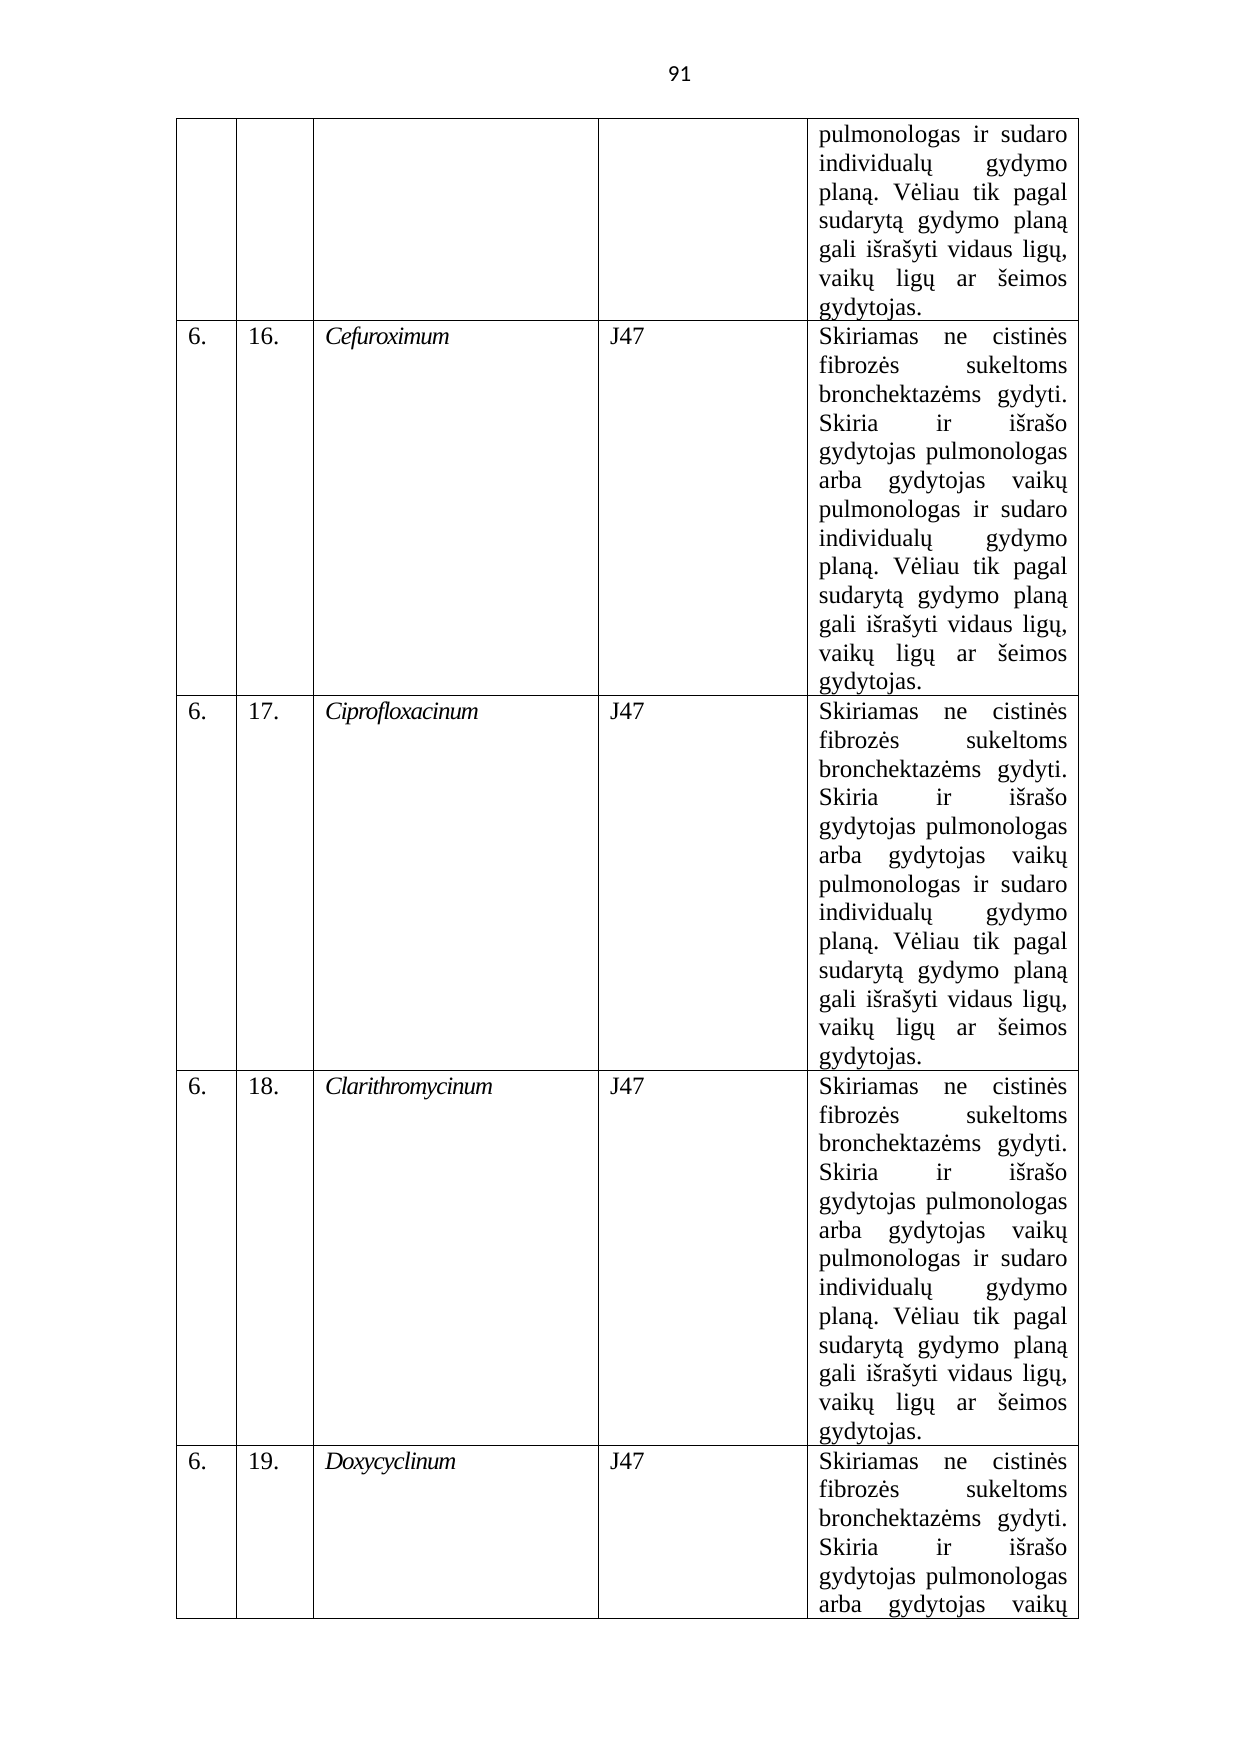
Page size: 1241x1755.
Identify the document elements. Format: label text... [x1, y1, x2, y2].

table_cell [1103, 118, 1109, 320]
table_cell [1088, 1070, 1093, 1445]
table_cell Clarithromycinum [314, 1071, 598, 1445]
table_cell [1079, 118, 1083, 320]
table_cell J47 [599, 1446, 807, 1618]
table_cell [1099, 1070, 1103, 1445]
table_cell [237, 119, 313, 320]
table_cell [1084, 695, 1088, 1070]
table_cell [1103, 320, 1109, 695]
table_cell Doxycyclinum [314, 1446, 598, 1618]
table_cell [1099, 118, 1103, 320]
table_cell [1093, 320, 1099, 695]
table_cell [1079, 1070, 1083, 1445]
table_cell [1084, 1445, 1088, 1618]
table_cell Cefuroximum [314, 321, 598, 695]
table_cell 6. [177, 696, 236, 1070]
table_cell [1093, 1445, 1099, 1618]
table_cell J47 [599, 1071, 807, 1445]
table_cell 19. [237, 1446, 313, 1618]
table_cell [1109, 695, 1123, 1070]
table_cell Ciprofloxacinum [314, 696, 598, 1070]
table_cell [1103, 1070, 1109, 1445]
table_cell [1088, 118, 1093, 320]
table_cell pulmonologas ir sudaro individualų gydymo planą. Vėliau tik pagal sudarytą gydymo planą gali išrašyti vidaus ligų, vaikų ligų ar šeimos gydytojas. [808, 119, 1078, 320]
table_cell [1109, 320, 1123, 695]
table_cell [314, 119, 598, 320]
table_cell [177, 119, 236, 320]
table_cell [1099, 320, 1103, 695]
table_cell [1084, 1070, 1088, 1445]
table_cell [1084, 320, 1088, 695]
table_cell [1088, 320, 1093, 695]
table_cell [1099, 1445, 1103, 1618]
table_cell [1079, 320, 1083, 695]
table_cell [599, 119, 807, 320]
table_cell Skiriamas ne cistinės fibrozės sukeltoms bronchektazėms gydyti. Skiria ir išrašo gydytojas pulmonologas arba gydytojas vaikų pulmonologas ir sudaro individualų gydymo planą. Vėliau tik pagal sudarytą gydymo planą gali išrašyti vidaus ligų, vaikų ligų ar šeimos gydytojas. [808, 321, 1078, 695]
table_cell Skiriamas ne cistinės fibrozės sukeltoms bronchektazėms gydyti. Skiria ir išrašo gydytojas pulmonologas arba gydytojas vaikų [808, 1446, 1078, 1618]
table_cell [1093, 118, 1099, 320]
table_cell 6. [177, 321, 236, 695]
table_cell Skiriamas ne cistinės fibrozės sukeltoms bronchektazėms gydyti. Skiria ir išrašo gydytojas pulmonologas arba gydytojas vaikų pulmonologas ir sudaro individualų gydymo planą. Vėliau tik pagal sudarytą gydymo planą gali išrašyti vidaus ligų, vaikų ligų ar šeimos gydytojas. [808, 696, 1078, 1070]
table_cell [1109, 118, 1123, 320]
table_cell [1084, 118, 1088, 320]
table_cell [1088, 1445, 1093, 1618]
table_cell [1099, 695, 1103, 1070]
table_cell J47 [599, 321, 807, 695]
table_cell 18. [237, 1071, 313, 1445]
table_cell [1103, 1445, 1109, 1618]
table_cell 17. [237, 696, 313, 1070]
table_cell 6. [177, 1071, 236, 1445]
table_cell [1093, 1070, 1099, 1445]
table_cell J47 [599, 696, 807, 1070]
table_cell 16. [237, 321, 313, 695]
table_cell [1079, 1445, 1083, 1618]
table_cell 6. [177, 1446, 236, 1618]
table_cell [1109, 1445, 1123, 1618]
table_cell [1079, 695, 1083, 1070]
table_cell [1103, 695, 1109, 1070]
table_cell [1109, 1070, 1123, 1445]
table_cell Skiriamas ne cistinės fibrozės sukeltoms bronchektazėms gydyti. Skiria ir išrašo gydytojas pulmonologas arba gydytojas vaikų pulmonologas ir sudaro individualų gydymo planą. Vėliau tik pagal sudarytą gydymo planą gali išrašyti vidaus ligų, vaikų ligų ar šeimos gydytojas. [808, 1071, 1078, 1445]
table_cell [1093, 695, 1099, 1070]
table_cell [1088, 695, 1093, 1070]
